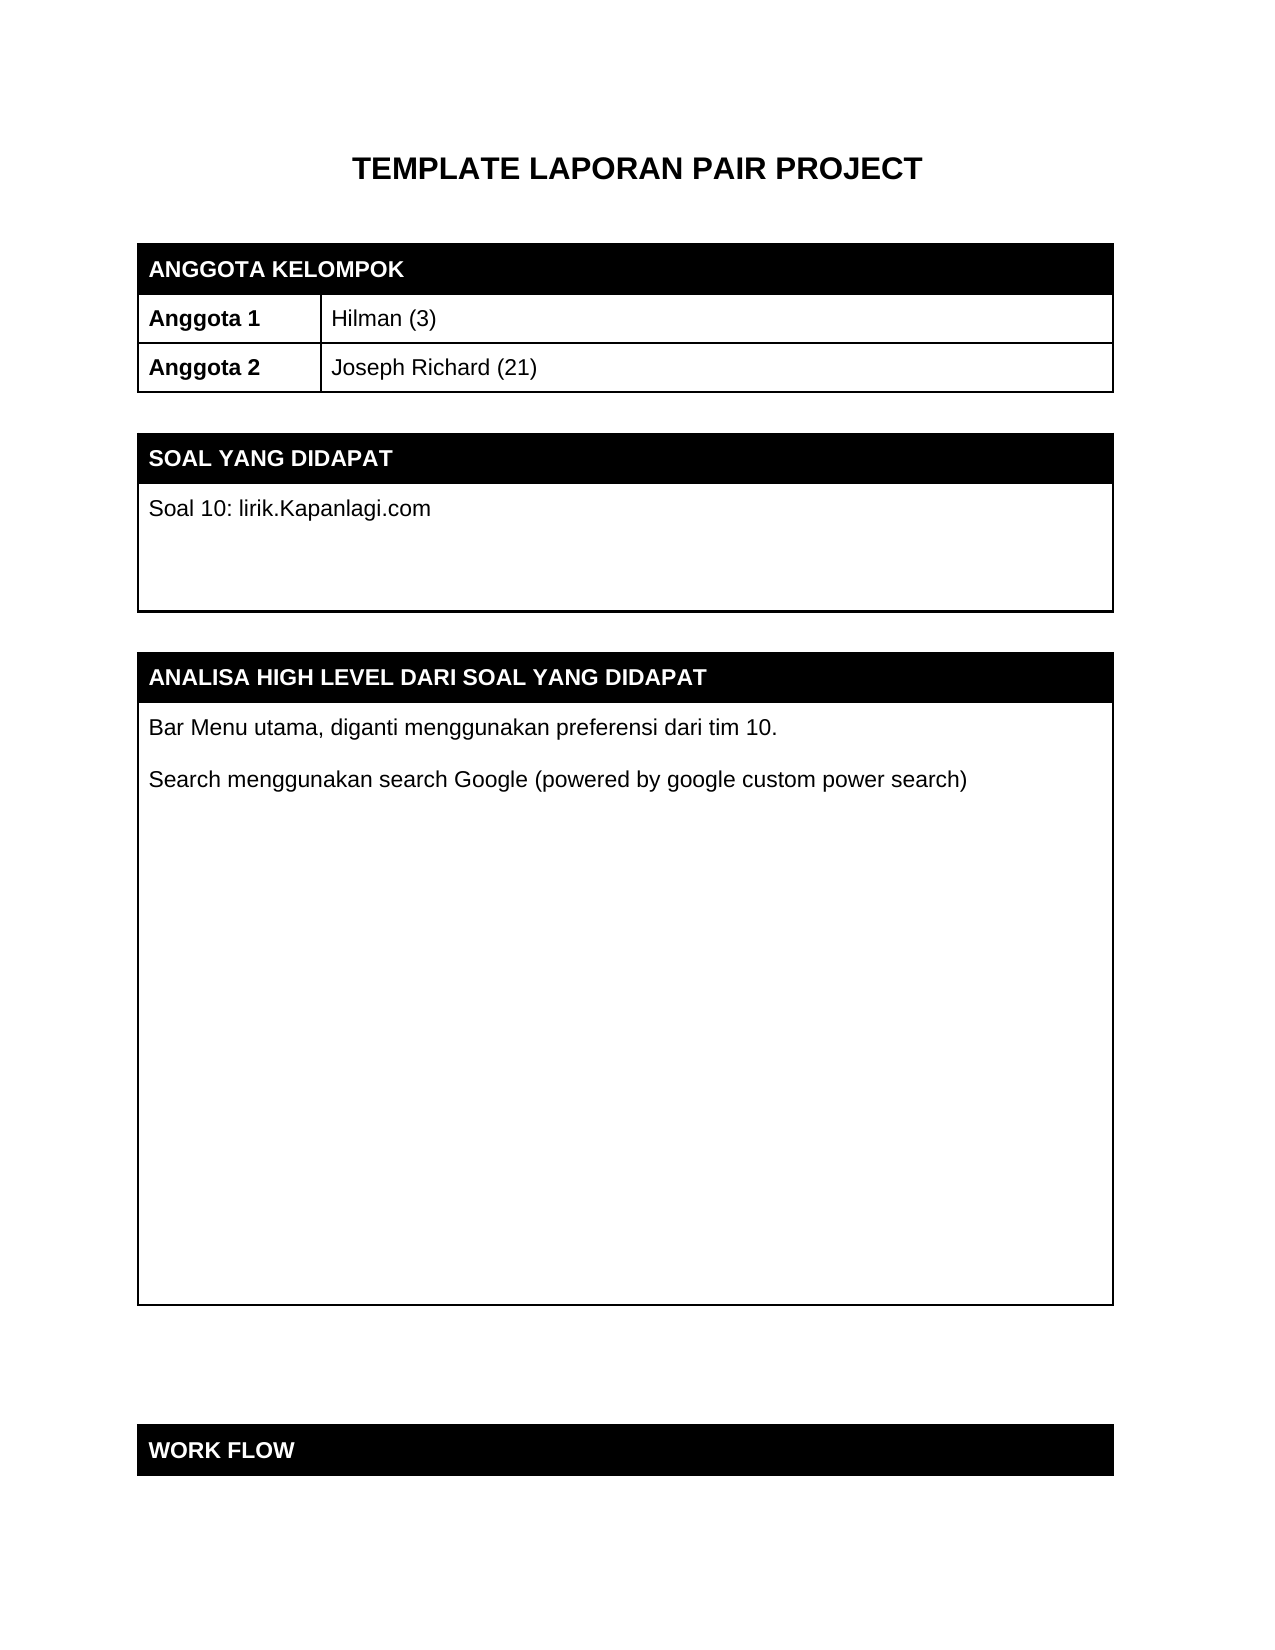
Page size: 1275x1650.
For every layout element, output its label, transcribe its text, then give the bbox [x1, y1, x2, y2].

table_header SOAL YANG DIDAPAT [139, 435, 1112, 482]
table_header ANGGOTA KELOMPOK [139, 245, 1112, 293]
table_cell Bar Menu utama, diganti menggunakan preferensi dari tim 10. Search menggunakan search Google (powered by google custom power search) [139, 703, 1112, 1304]
table_header ANALISA HIGH LEVEL DARI SOAL YANG DIDAPAT [139, 654, 1112, 701]
text TEMPLATE LAPORAN PAIR PROJECT [150, 150, 1125, 186]
table_header WORK FLOW [139, 1426, 1112, 1474]
table_cell Hilman (3) [322, 295, 1112, 342]
table_cell Soal 10: lirik.Kapanlagi.com [139, 484, 1112, 610]
table_cell Anggota 2 [139, 344, 320, 391]
table_cell Anggota 1 [139, 295, 320, 342]
table_cell Joseph Richard (21) [322, 344, 1112, 391]
